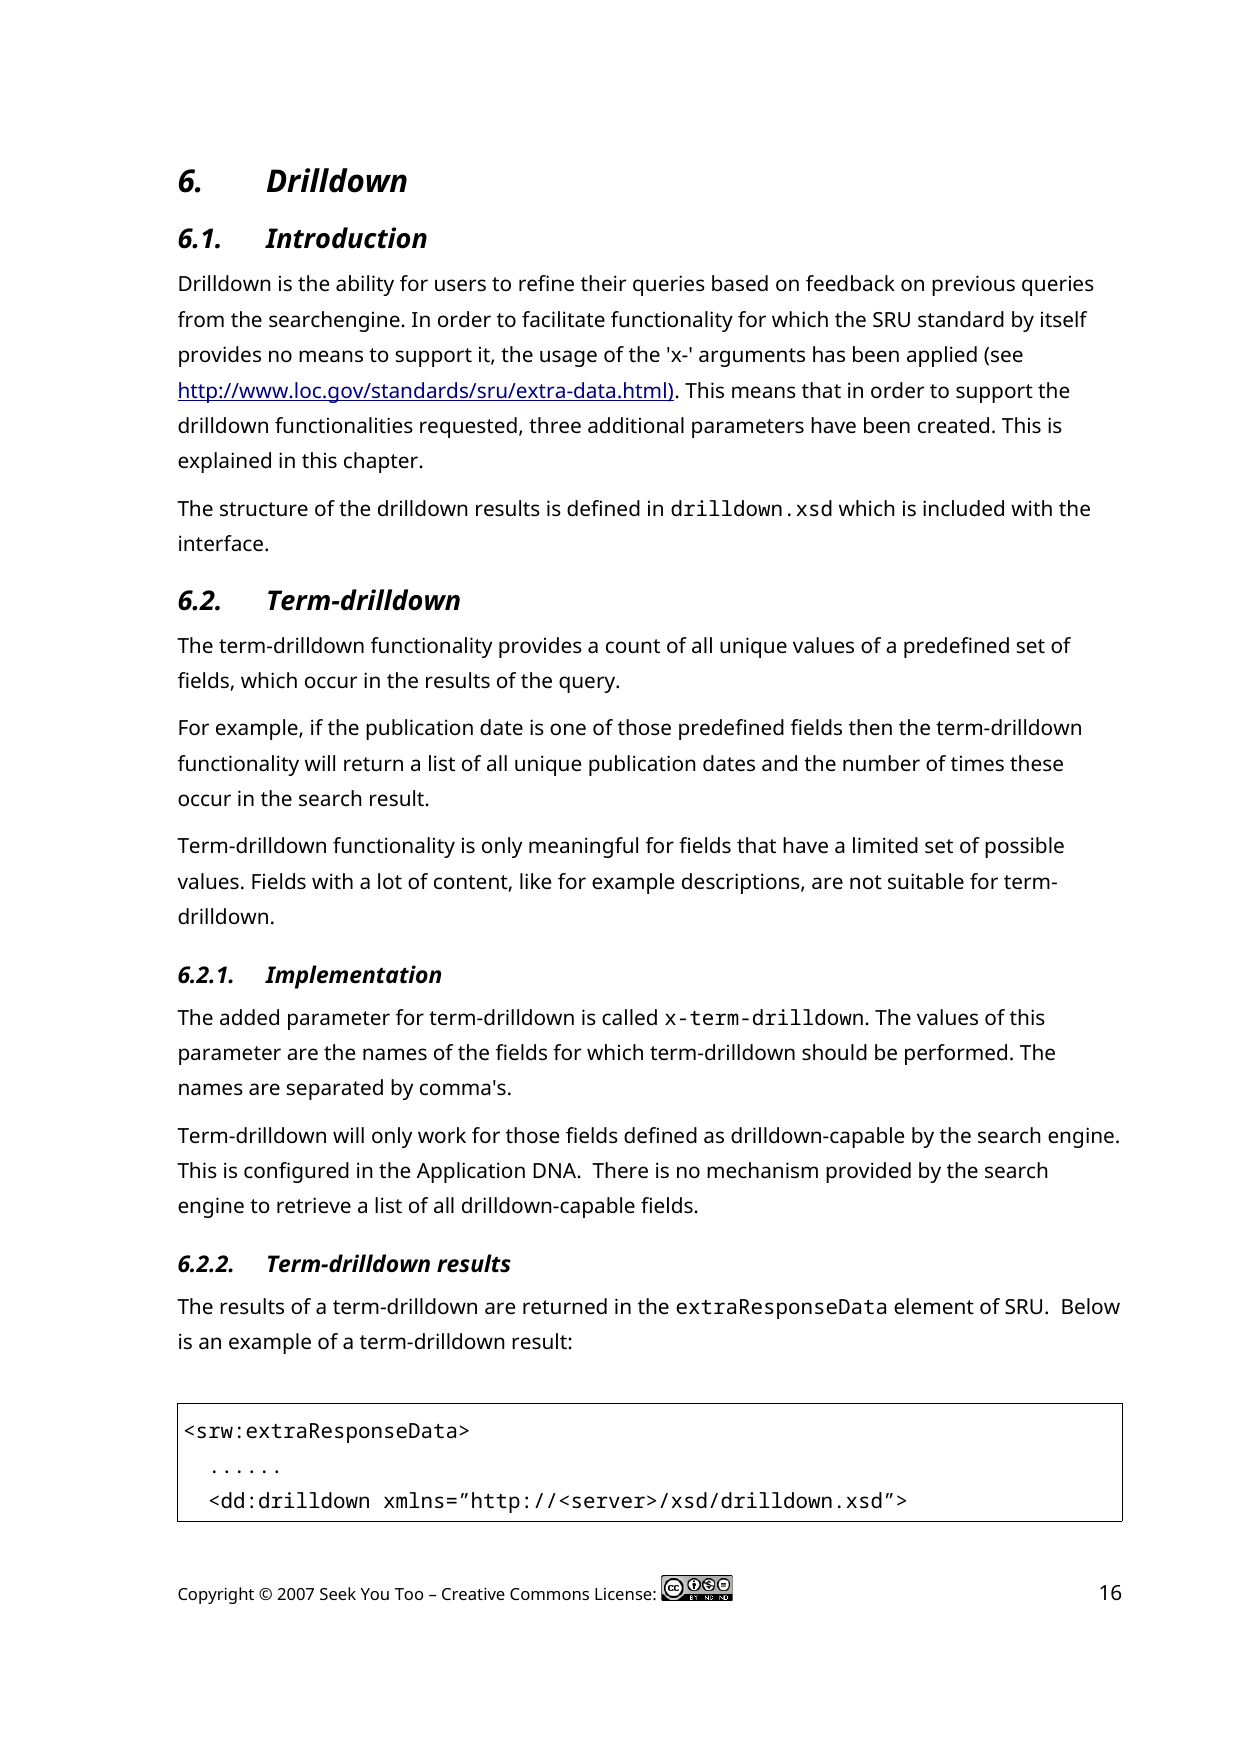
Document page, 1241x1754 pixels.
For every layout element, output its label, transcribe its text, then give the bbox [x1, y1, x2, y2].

text The results of a term-drilldown are returned in the extraResponseData element of SRU. Below is an example of a term-drilldown result: [177, 1285, 1122, 1356]
text For example, if the publication date is one of those predefined fields then the term-drilldown functionality will return a list of all unique publication dates and the number of times these occur in the search result. [177, 707, 1122, 813]
table_header <srw:extraResponseData> ...... <dd:drilldown xmlns=”http://<server>/xsd/drilldown.xsd”> [178, 1404, 1122, 1521]
subtitle Term-drilldown results [177, 1243, 1122, 1279]
text Term-drilldown functionality is only meaningful for fields that have a limited set of possible values. Fields with a lot of content, like for example descriptions, are not suitable for term-drilldown. [177, 824, 1122, 931]
text The term-drilldown functionality provides a count of all unique values of a predefined set of fields, which occur in the results of the query. [177, 624, 1122, 695]
text The structure of the drilldown results is defined in drilldown.xsd which is included with the interface. [177, 487, 1122, 558]
subtitle Term-drilldown [177, 581, 1122, 618]
text The added parameter for term-drilldown is called x-term-drilldown. The values of this parameter are the names of the fields for which term-drilldown should be performed. The names are separated by comma's. [177, 996, 1122, 1102]
subtitle Implementation [177, 954, 1122, 990]
subtitle Drilldown [177, 159, 1122, 202]
picture [661, 1575, 733, 1601]
subtitle Introduction [177, 220, 1122, 257]
text Drilldown is the ability for users to refine their queries based on feedback on previous queries from the searchengine. In order to facilitate functionality for which the SRU standard by itself provides no means to support it, the usage of the 'x-' arguments has been applied (see http://www.loc.gov/standards/sru/extra-data.html). This means that in order to support the drilldown functionalities requested, three additional parameters have been created. This is explained in this chapter. [177, 262, 1122, 475]
text Term-drilldown will only work for those fields defined as drilldown-capable by the search engine. This is configured in the Application DNA. There is no mechanism provided by the search engine to retrieve a list of all drilldown-capable fields. [177, 1114, 1122, 1220]
